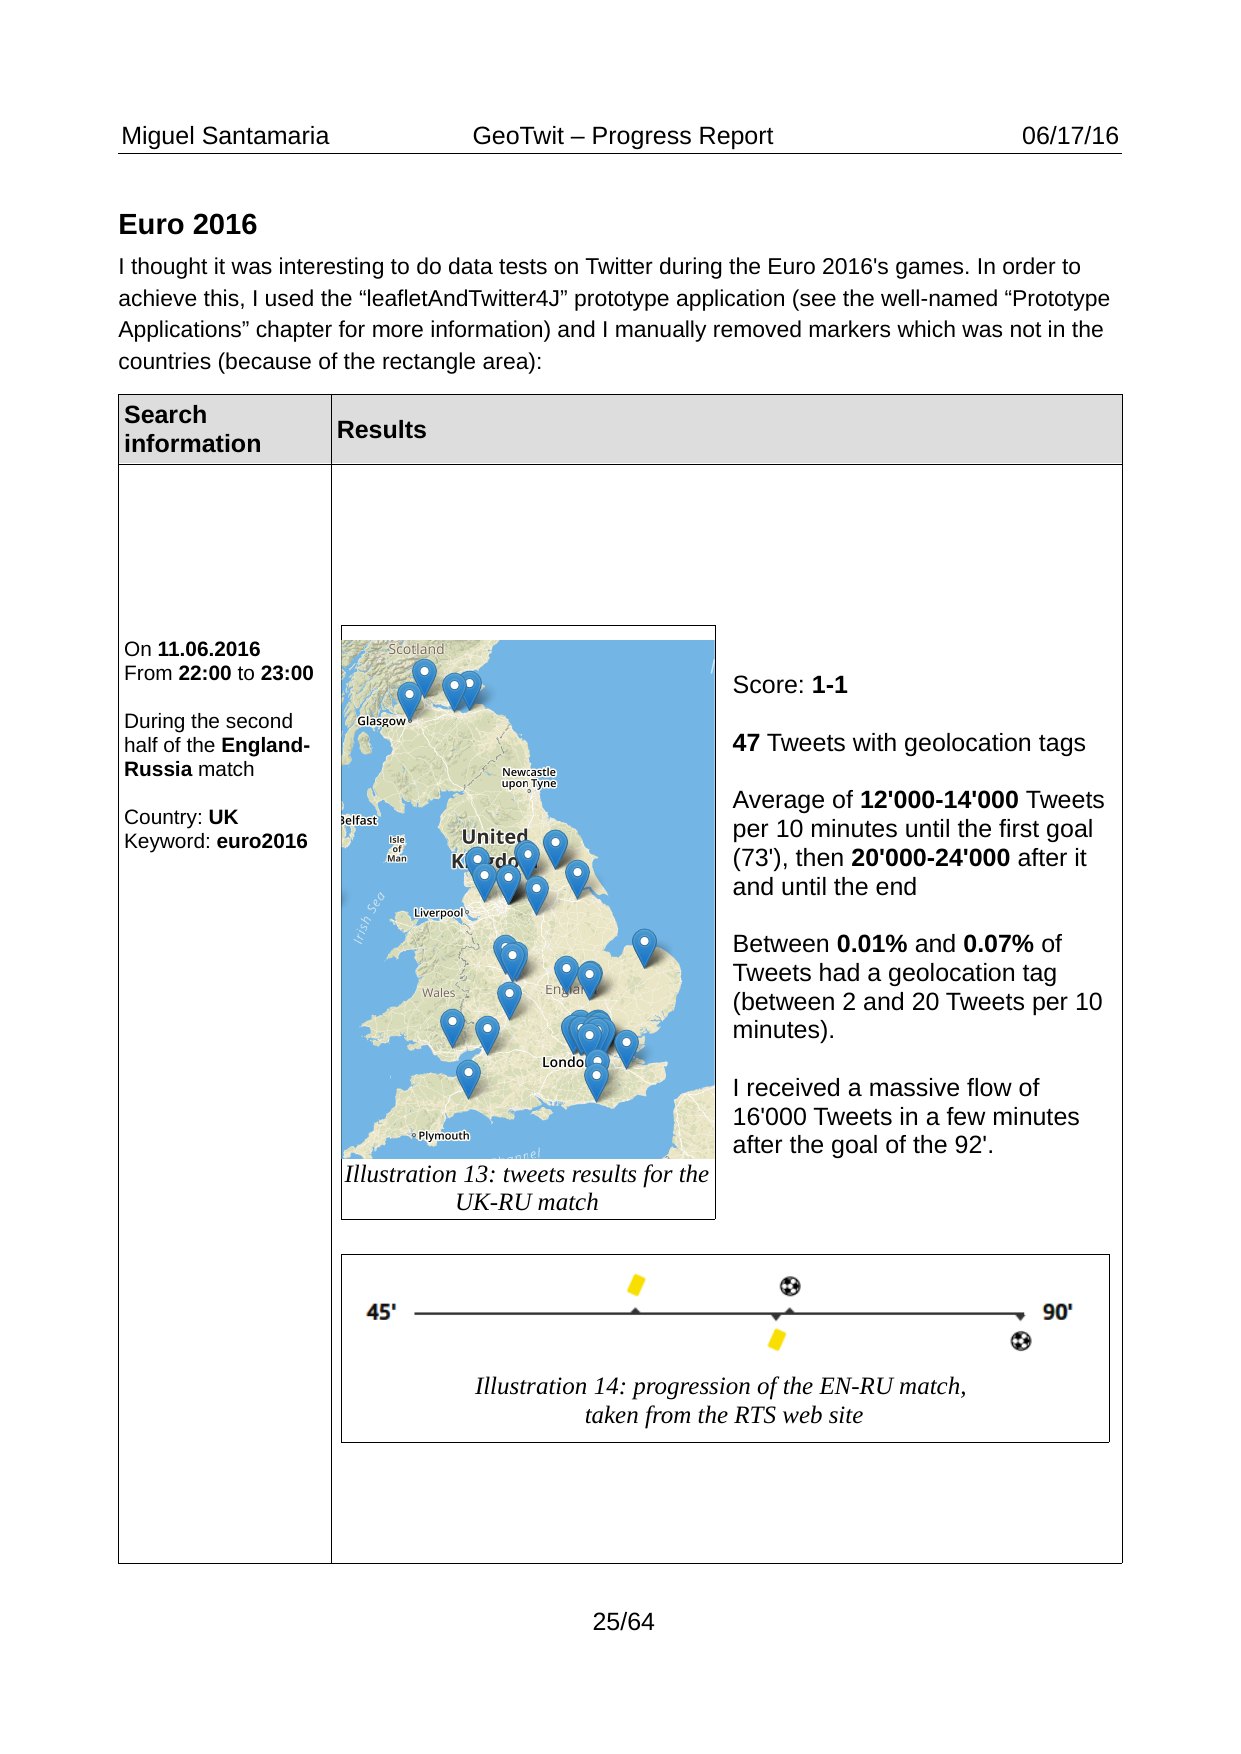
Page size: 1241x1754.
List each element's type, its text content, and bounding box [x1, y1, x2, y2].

table_cell On 11.06.2016 From 22:00 to 23:00 During the second half of the England-Russia match Country: UK Keyword: euro2016 [119, 465, 331, 1562]
picture [341, 640, 715, 1159]
picture [364, 1269, 1086, 1371]
table_header Results [332, 395, 1122, 463]
table_header Search information [119, 395, 331, 463]
table_cell Score: 1-1 47 Tweets with geolocation tags Average of 12'000-14'000 Tweets per 10 minutes until the first goal (73'), then 20'000-24'000 after it and until the end Between 0.01% and 0.07% of Tweets had a geolocation tag (between 2 and 20 Tweets per 10 minutes). I received a massive flow of 16'000 Tweets in a few minutes after the goal of the 92'. [332, 465, 1122, 1562]
text I thought it was interesting to do data tests on Twitter during the Euro 2016's games. In order to achieve this, I used the “leafletAndTwitter4J” prototype application (see the well-named “Prototype Applications” chapter for more information) and I manually removed markers which was not in the countries (because of the rectangle area): [118, 253, 1122, 374]
subtitle Euro 2016 [118, 207, 1122, 241]
